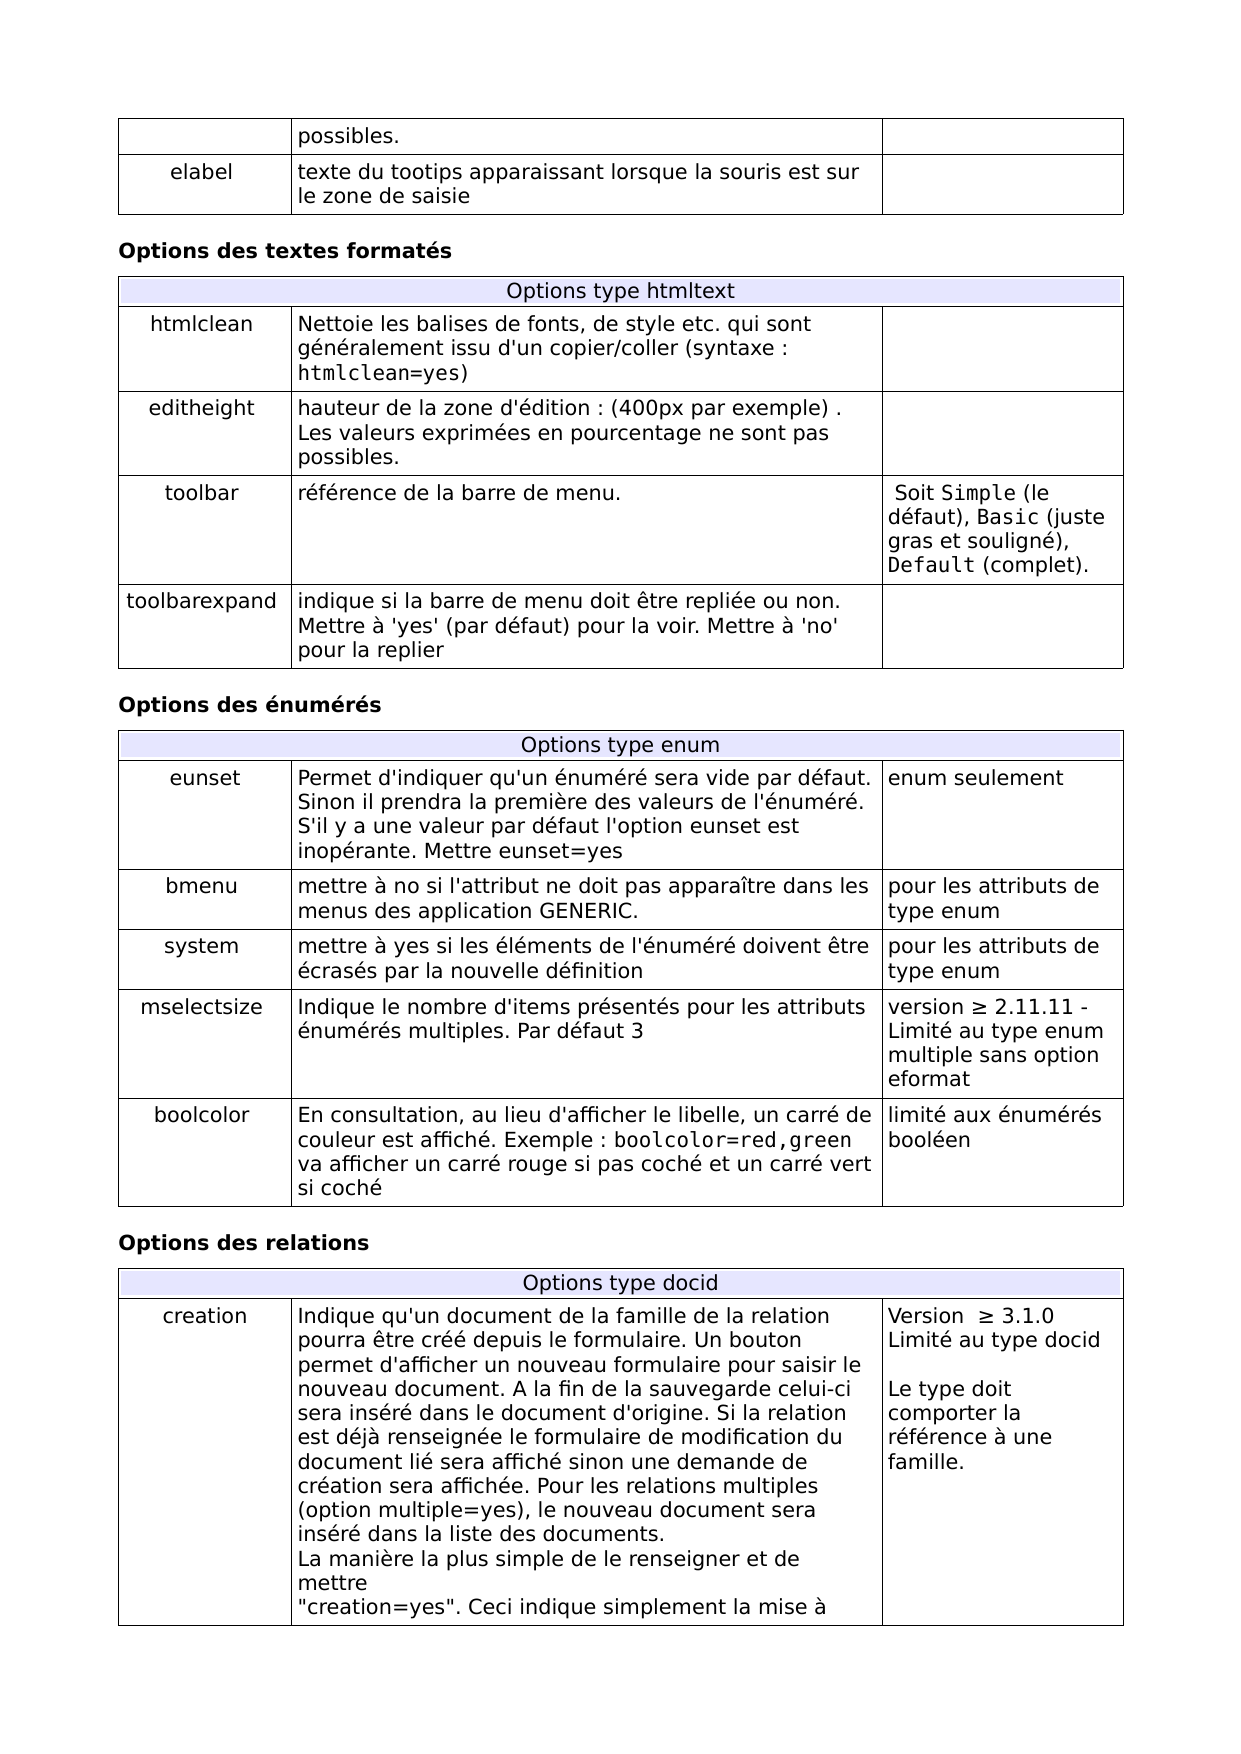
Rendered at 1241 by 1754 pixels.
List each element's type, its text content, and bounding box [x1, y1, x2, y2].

table_cell possibles. [292, 119, 882, 154]
table_header Options type docid [119, 1269, 1123, 1298]
table_header Options type htmltext [119, 277, 1123, 306]
subtitle Options des textes formatés [118, 239, 1122, 263]
table_cell version ≥ 2.11.11 - Limité au type enum multiple sans option eformat [883, 990, 1123, 1097]
table_cell htmlclean [119, 307, 291, 391]
table_cell [119, 119, 291, 154]
table_cell indique si la barre de menu doit être repliée ou non. Mettre à 'yes' (par défaut) pour la voir. Mettre à 'no' pour la replier [292, 585, 882, 668]
subtitle Options des relations [118, 1231, 1122, 1256]
table_cell system [119, 930, 291, 989]
table_cell [883, 155, 1123, 214]
table_cell pour les attributs de type enum [883, 870, 1123, 929]
table_cell Nettoie les balises de fonts, de style etc. qui sont généralement issu d'un copier/coller (syntaxe : htmlclean=yes) [292, 307, 882, 391]
table_cell bmenu [119, 870, 291, 929]
table_cell Indique qu'un document de la famille de la relation pourra être créé depuis le formulaire. Un bouton permet d'afficher un nouveau formulaire pour saisir le nouveau document. A la fin de la sauvegarde celui-ci sera inséré dans le document d'origine. Si la relation est déjà renseignée le formulaire de modification du document lié sera affiché sinon une demande de création sera affichée. Pour les relations multiples (option multiple=yes), le nouveau document sera inséré dans la liste des documents. La manière la plus simple de le renseigner et de mettre "creation=yes". Ceci indique simplement la mise à [292, 1299, 882, 1625]
table_cell [883, 392, 1123, 475]
table_cell eunset [119, 761, 291, 869]
table_cell hauteur de la zone d'édition : (400px par exemple) . Les valeurs exprimées en pourcentage ne sont pas possibles. [292, 392, 882, 475]
table_cell texte du tootips apparaissant lorsque la souris est sur le zone de saisie [292, 155, 882, 214]
table_cell boolcolor [119, 1099, 291, 1206]
table_cell [883, 119, 1123, 154]
table_cell limité aux énumérés booléen [883, 1099, 1123, 1206]
table_cell Permet d'indiquer qu'un énuméré sera vide par défaut. Sinon il prendra la première des valeurs de l'énuméré. S'il y a une valeur par défaut l'option eunset est inopérante. Mettre eunset=yes [292, 761, 882, 869]
table_cell enum seulement [883, 761, 1123, 869]
table_cell Indique le nombre d'items présentés pour les attributs énumérés multiples. Par défaut 3 [292, 990, 882, 1097]
table_header Options type enum [119, 731, 1123, 760]
table_cell Version ≥ 3.1.0 Limité au type docid Le type doit comporter la référence à une famille. [883, 1299, 1123, 1625]
table_cell référence de la barre de menu. [292, 476, 882, 583]
table_cell toolbarexpand [119, 585, 291, 668]
subtitle Options des énumérés [118, 693, 1122, 717]
table_cell En consultation, au lieu d'afficher le libelle, un carré de couleur est affiché. Exemple : boolcolor=red,green va afficher un carré rouge si pas coché et un carré vert si coché [292, 1099, 882, 1206]
table_cell [883, 585, 1123, 668]
table_cell elabel [119, 155, 291, 214]
table_cell creation [119, 1299, 291, 1625]
table_cell pour les attributs de type enum [883, 930, 1123, 989]
table_cell editheight [119, 392, 291, 475]
table_cell mselectsize [119, 990, 291, 1097]
table_cell toolbar [119, 476, 291, 583]
table_cell Soit Simple (le défaut), Basic (juste gras et souligné), Default (complet). [883, 476, 1123, 583]
table_cell [883, 307, 1123, 391]
table_cell mettre à yes si les éléments de l'énuméré doivent être écrasés par la nouvelle définition [292, 930, 882, 989]
table_cell mettre à no si l'attribut ne doit pas apparaître dans les menus des application GENERIC. [292, 870, 882, 929]
